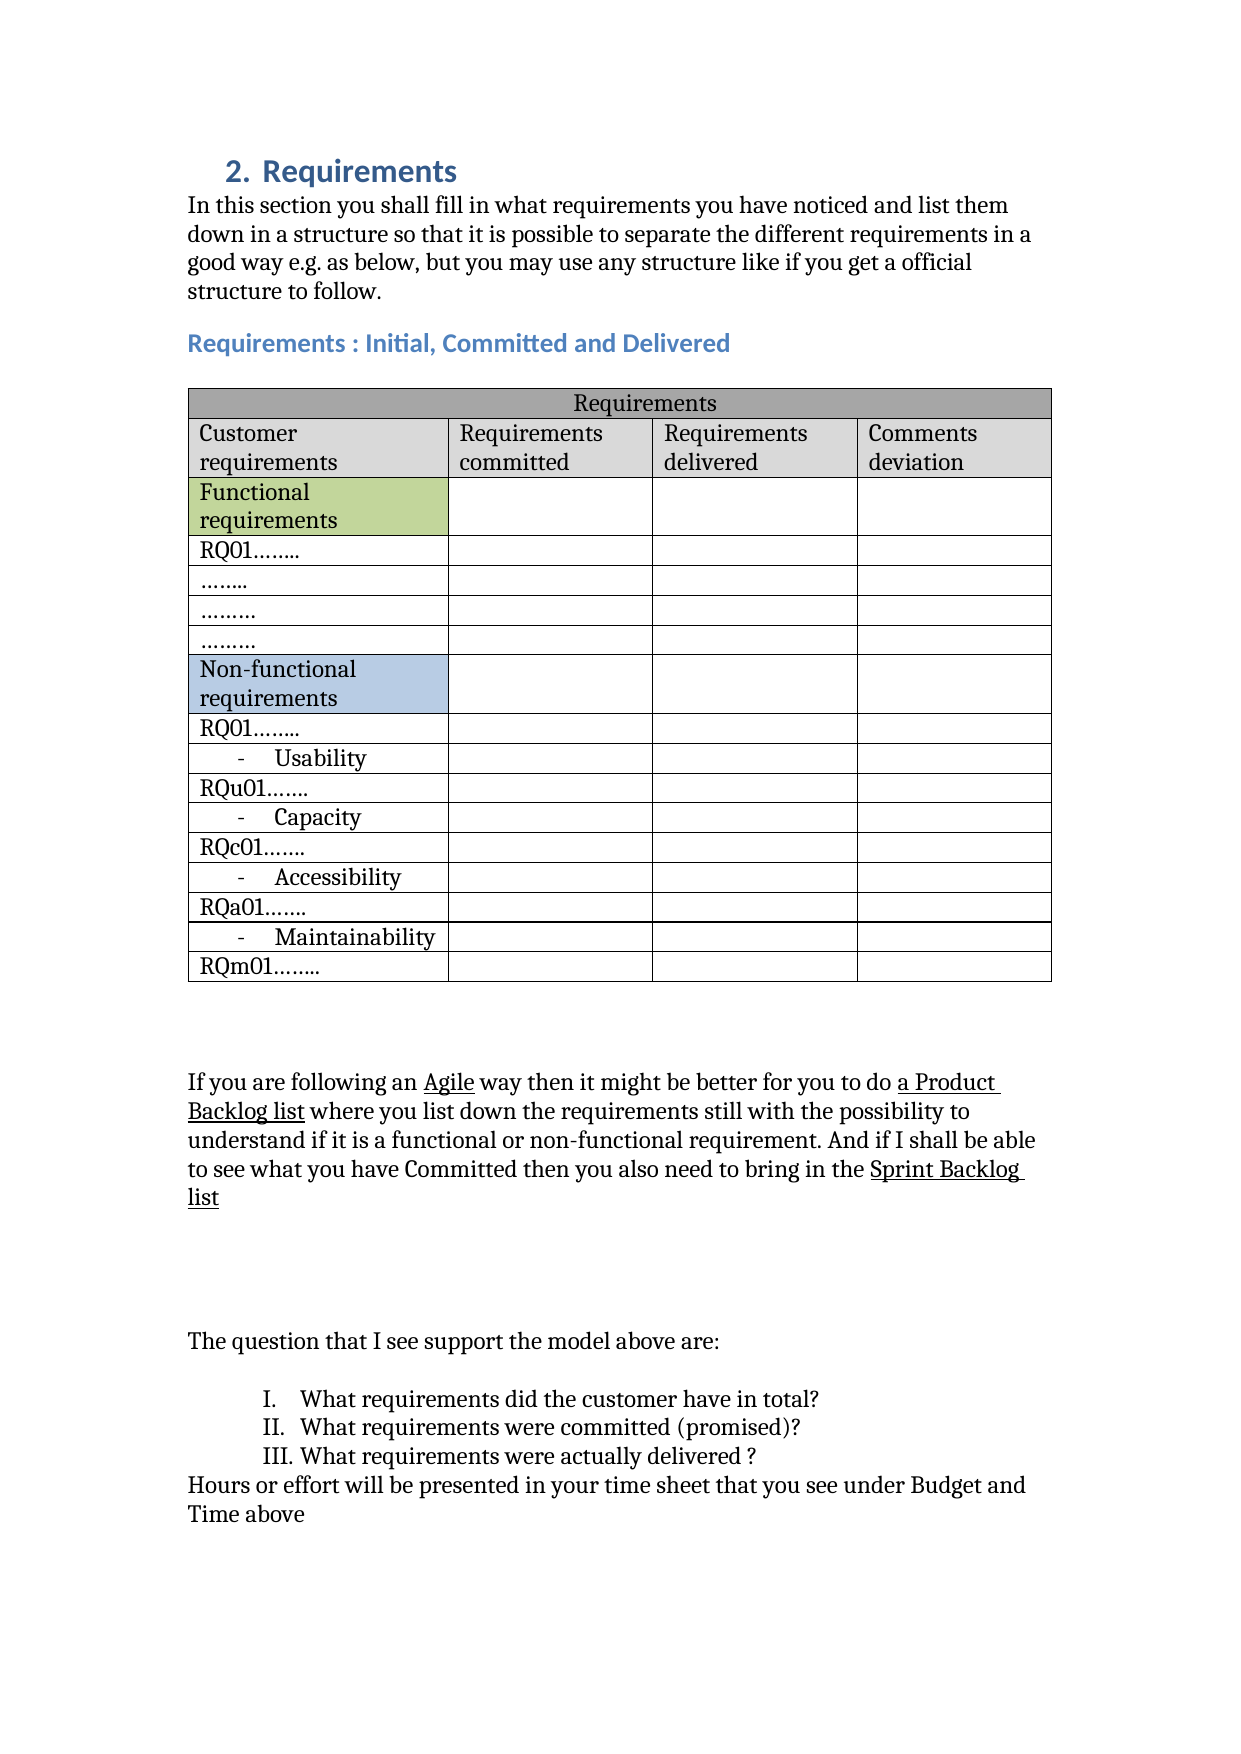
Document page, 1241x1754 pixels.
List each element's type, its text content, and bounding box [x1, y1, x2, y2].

table_cell [653, 833, 857, 862]
table_cell [653, 952, 857, 981]
table_cell Requirements delivered [653, 419, 857, 477]
table_cell [449, 714, 652, 743]
table_cell [653, 626, 857, 654]
text If you are following an Agile way then it might be better for you to do a Product Backlog list where you list down the requirements still with the possibility to understand if it is a functional or non-functional requirement. And if I shall be able to see what you have Committed then you also need to bring in the Sprint Backlog list [187, 1068, 1053, 1212]
table_cell [858, 655, 1051, 713]
table_cell [858, 596, 1051, 624]
table_cell RQc01……. [189, 833, 448, 862]
table_cell [858, 803, 1051, 832]
table_cell [449, 566, 652, 595]
table_cell [449, 596, 652, 624]
subtitle Requirements : Initial, Committed and Delivered [187, 327, 1053, 359]
table_cell RQ01…….. [189, 536, 448, 565]
list What requirements were actually delivered ? [262, 1442, 1053, 1471]
table_cell [449, 774, 652, 802]
table_cell [653, 596, 857, 624]
table_cell RQa01……. [189, 893, 448, 921]
table_cell Maintainability [189, 923, 448, 951]
list What requirements were committed (promised)? [262, 1413, 1053, 1442]
table_cell Functional requirements [189, 478, 448, 535]
table_cell [858, 774, 1051, 802]
table_cell [653, 744, 857, 772]
table_cell [449, 536, 652, 565]
table_cell [449, 803, 652, 832]
table_cell ……… [189, 626, 448, 654]
table_cell Comments deviation [858, 419, 1051, 477]
table_cell [449, 893, 652, 921]
table_cell [653, 478, 857, 535]
table_cell Accessibility [189, 863, 448, 892]
table_cell Customer requirements [189, 419, 448, 477]
table_cell [653, 566, 857, 595]
table_cell [449, 655, 652, 713]
table_cell [858, 714, 1051, 743]
table_cell [449, 952, 652, 981]
table_cell [653, 774, 857, 802]
table_cell [858, 863, 1051, 892]
table_cell [653, 803, 857, 832]
table_cell [858, 833, 1051, 862]
table_cell [449, 833, 652, 862]
table_cell [653, 863, 857, 892]
table_header Requirements [189, 389, 1051, 418]
table_cell Non-functional requirements [189, 655, 448, 713]
table_cell [858, 478, 1051, 535]
table_cell [653, 923, 857, 951]
table_cell [449, 863, 652, 892]
table_cell [858, 536, 1051, 565]
table_cell [653, 536, 857, 565]
table_cell RQm01…….. [189, 952, 448, 981]
table_cell [653, 714, 857, 743]
table_cell [449, 923, 652, 951]
table_cell …….. [189, 566, 448, 595]
table_cell Usability [189, 744, 448, 772]
list What requirements did the customer have in total? [262, 1384, 1053, 1413]
table_cell [858, 566, 1051, 595]
text The question that I see support the model above are: [187, 1327, 1053, 1356]
table_cell [449, 626, 652, 654]
table_cell RQu01……. [189, 774, 448, 802]
table_cell [449, 744, 652, 772]
table_cell RQ01…….. [189, 714, 448, 743]
table_cell Capacity [189, 803, 448, 832]
subtitle Requirements [225, 150, 1053, 191]
table_cell [858, 923, 1051, 951]
table_cell [858, 744, 1051, 772]
table_cell [449, 478, 652, 535]
table_cell [858, 952, 1051, 981]
text Hours or effort will be presented in your time sheet that you see under Budget and Time above [187, 1471, 1053, 1528]
table_cell Requirements committed [449, 419, 652, 477]
table_cell [858, 626, 1051, 654]
table_cell ……… [189, 596, 448, 624]
table_cell [653, 655, 857, 713]
table_cell [653, 893, 857, 921]
text In this section you shall fill in what requirements you have noticed and list them down in a structure so that it is possible to separate the different requirements in a good way e.g. as below, but you may use any structure like if you get a official structure to follow. [187, 191, 1053, 306]
table_cell [858, 893, 1051, 921]
